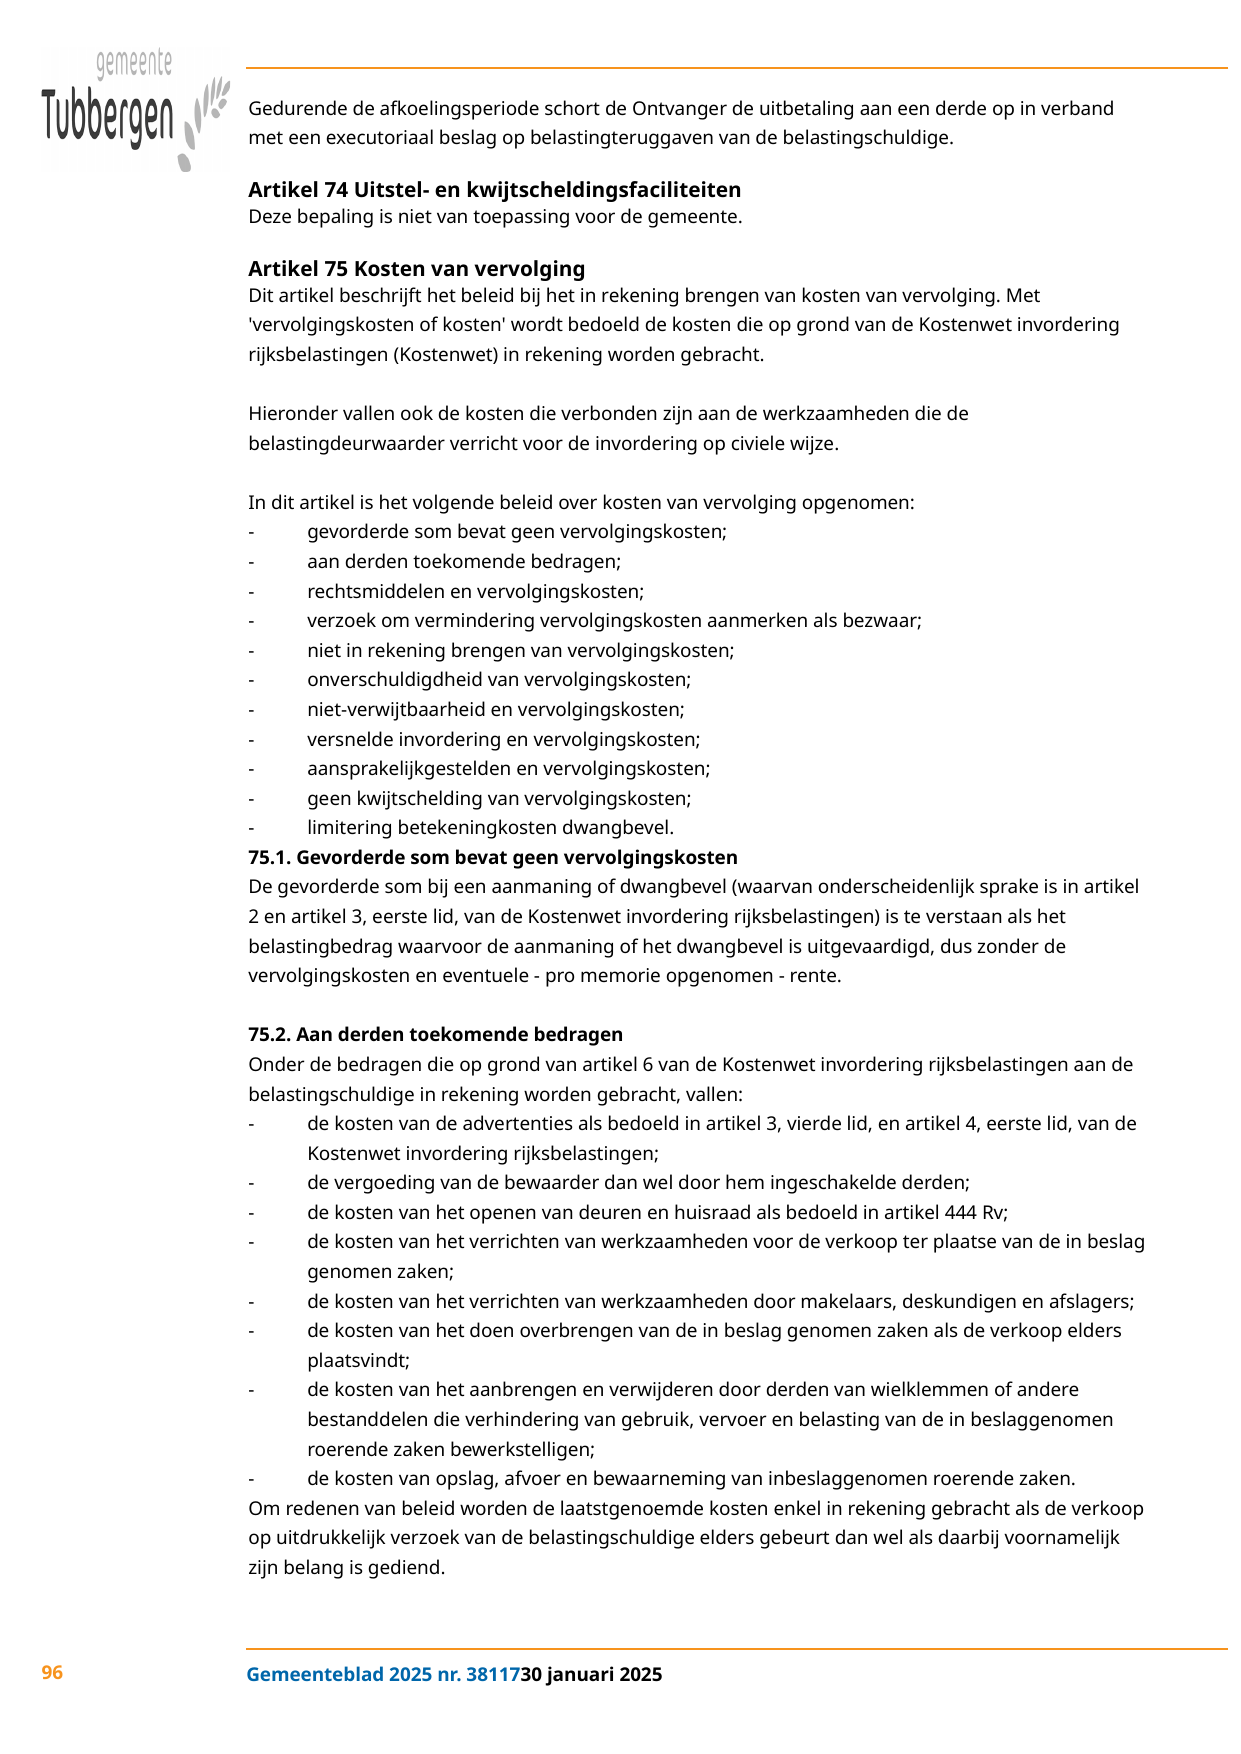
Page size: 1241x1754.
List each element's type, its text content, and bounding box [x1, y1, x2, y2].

text Dit artikel beschrijft het beleid bij het in rekening brengen van kosten van vervolging. Met 'vervolgingskosten of kosten' wordt bedoeld de kosten die op grond van de Kostenwet invordering rijksbelastingen (Kostenwet) in rekening worden gebracht. [248, 282, 1152, 367]
list de kosten van de advertenties als bedoeld in artikel 3, vierde lid, en artikel 4, eerste lid, van de Kostenwet invordering rijksbelastingen; [248, 1110, 1152, 1166]
text Hieronder vallen ook de kosten die verbonden zijn aan de werkzaamheden die de belastingdeurwaarder verricht voor de invordering op civiele wijze. [248, 400, 1152, 456]
list verzoek om vermindering vervolgingskosten aanmerken als bezwaar; [248, 607, 1152, 633]
list rechtsmiddelen en vervolgingskosten; [248, 578, 1152, 604]
list de kosten van het verrichten van werkzaamheden voor de verkoop ter plaatse van de in beslag genomen zaken; [248, 1229, 1152, 1284]
list niet-verwijtbaarheid en vervolgingskosten; [248, 696, 1152, 722]
list versnelde invordering en vervolgingskosten; [248, 726, 1152, 752]
text Artikel 74 Uitstel- en kwijtscheldingsfaciliteiten [248, 175, 1152, 203]
list geen kwijtschelding van vervolgingskosten; [248, 785, 1152, 811]
text Gedurende de afkoelingsperiode schort de Ontvanger de uitbetaling aan een derde op in verband met een executoriaal beslag op belastingteruggaven van de belastingschuldige. [248, 95, 1152, 150]
text Deze bepaling is niet van toepassing voor de gemeente. [248, 203, 1152, 229]
list de kosten van het doen overbrengen van de in beslag genomen zaken als de verkoop elders plaatsvindt; [248, 1317, 1152, 1373]
list de kosten van het aanbrengen en verwijderen door derden van wielklemmen of andere bestanddelen die verhindering van gebruik, vervoer en belasting van de in beslaggenomen roerende zaken bewerkstelligen; [248, 1377, 1152, 1462]
text 75.2. Aan derden toekomende bedragen [248, 1022, 1152, 1047]
list aan derden toekomende bedragen; [248, 548, 1152, 574]
text Artikel 75 Kosten van vervolging [248, 254, 1152, 282]
text Onder de bedragen die op grond van artikel 6 van de Kostenwet invordering rijksbelastingen aan de belastingschuldige in rekening worden gebracht, vallen: [248, 1051, 1152, 1107]
list de kosten van het openen van deuren en huisraad als bedoeld in artikel 444 Rv; [248, 1199, 1152, 1225]
text De gevorderde som bij een aanmaning of dwangbevel (waarvan onderscheidenlijk sprake is in artikel 2 en artikel 3, eerste lid, van de Kostenwet invordering rijksbelastingen) is te verstaan als het belastingbedrag waarvoor de aanmaning of het dwangbevel is uitgevaardigd, dus zonder de vervolgingskosten en eventuele - pro memorie opgenomen - rente. [248, 874, 1152, 988]
list onverschuldigdheid van vervolgingskosten; [248, 667, 1152, 692]
list de kosten van het verrichten van werkzaamheden door makelaars, deskundigen en afslagers; [248, 1288, 1152, 1314]
list de vergoeding van de bewaarder dan wel door hem ingeschakelde derden; [248, 1169, 1152, 1195]
list limitering betekeningkosten dwangbevel. [248, 814, 1152, 840]
list aansprakelijkgestelden en vervolgingskosten; [248, 755, 1152, 781]
picture [41, 47, 231, 172]
text Om redenen van beleid worden de laatstgenoemde kosten enkel in rekening gebracht als de verkoop op uitdrukkelijk verzoek van de belastingschuldige elders gebeurt dan wel als daarbij voornamelijk zijn belang is gediend. [248, 1495, 1152, 1580]
text In dit artikel is het volgende beleid over kosten van vervolging opgenomen: [248, 489, 1152, 515]
list gevorderde som bevat geen vervolgingskosten; [248, 519, 1152, 544]
list niet in rekening brengen van vervolgingskosten; [248, 637, 1152, 663]
text 75.1. Gevorderde som bevat geen vervolgingskosten [248, 844, 1152, 870]
list de kosten van opslag, afvoer en bewaarneming van inbeslaggenomen roerende zaken. [248, 1465, 1152, 1491]
